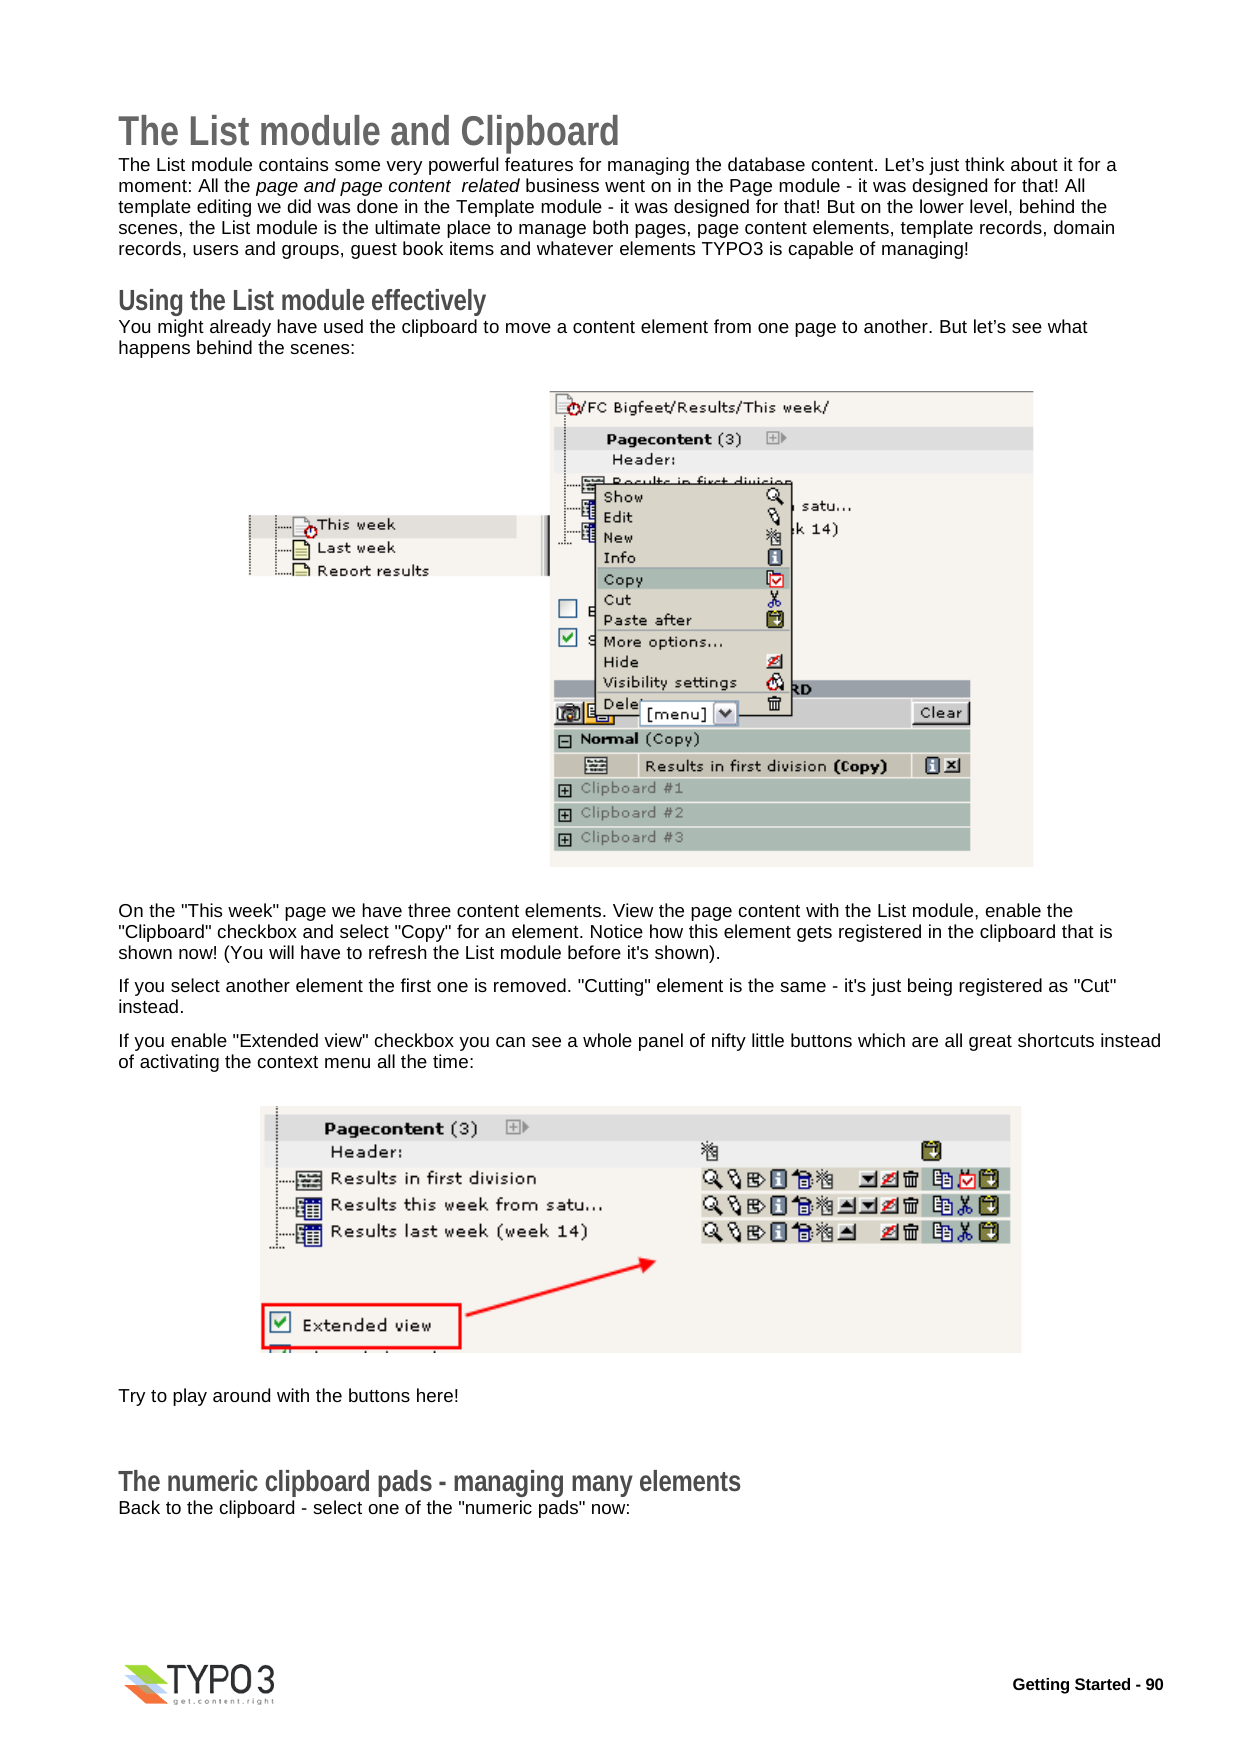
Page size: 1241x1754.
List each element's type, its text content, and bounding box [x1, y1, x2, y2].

subtitle The numeric clipboard pads - managing many elements [118, 1464, 1163, 1497]
subtitle The List module and Clipboard [118, 106, 1163, 154]
picture [260, 1106, 1022, 1353]
text Try to play around with the buttons here! [118, 1386, 1163, 1407]
text If you select another element the first one is removed. "Cutting" element is the same - it's just being registered as "Cut" instead. [118, 976, 1163, 1018]
picture [248, 391, 1034, 867]
picture [119, 1659, 280, 1710]
text Back to the clipboard - select one of the "numeric pads" now: [118, 1497, 1163, 1518]
subtitle Using the List module effectively [118, 283, 1163, 316]
text If you enable "Extended view" checkbox you can see a whole panel of nifty little buttons which are all great shortcuts instead of activating the context menu all the time: [118, 1030, 1163, 1072]
text The List module contains some very powerful features for managing the database content. Let’s just think about it for a moment: All the page and page content related business went on in the Page module - it was designed for that! All template editing we did was done in the Template module - it was designed for that! But on the lower level, behind the scenes, the List module is the ultimate place to manage both pages, page content elements, template records, domain records, users and groups, guest book items and whatever elements TYPO3 is capable of managing! [118, 154, 1163, 259]
text On the "This week" page we have three content elements. View the page content with the List module, enable the "Clipboard" checkbox and select "Copy" for an element. Notice how this element gets registered in the clipboard that is shown now! (You will have to refresh the List module before it's shown). [118, 900, 1163, 963]
text You might already have used the clipboard to move a content element from one page to another. But let’s see what happens behind the scenes: [118, 316, 1163, 358]
